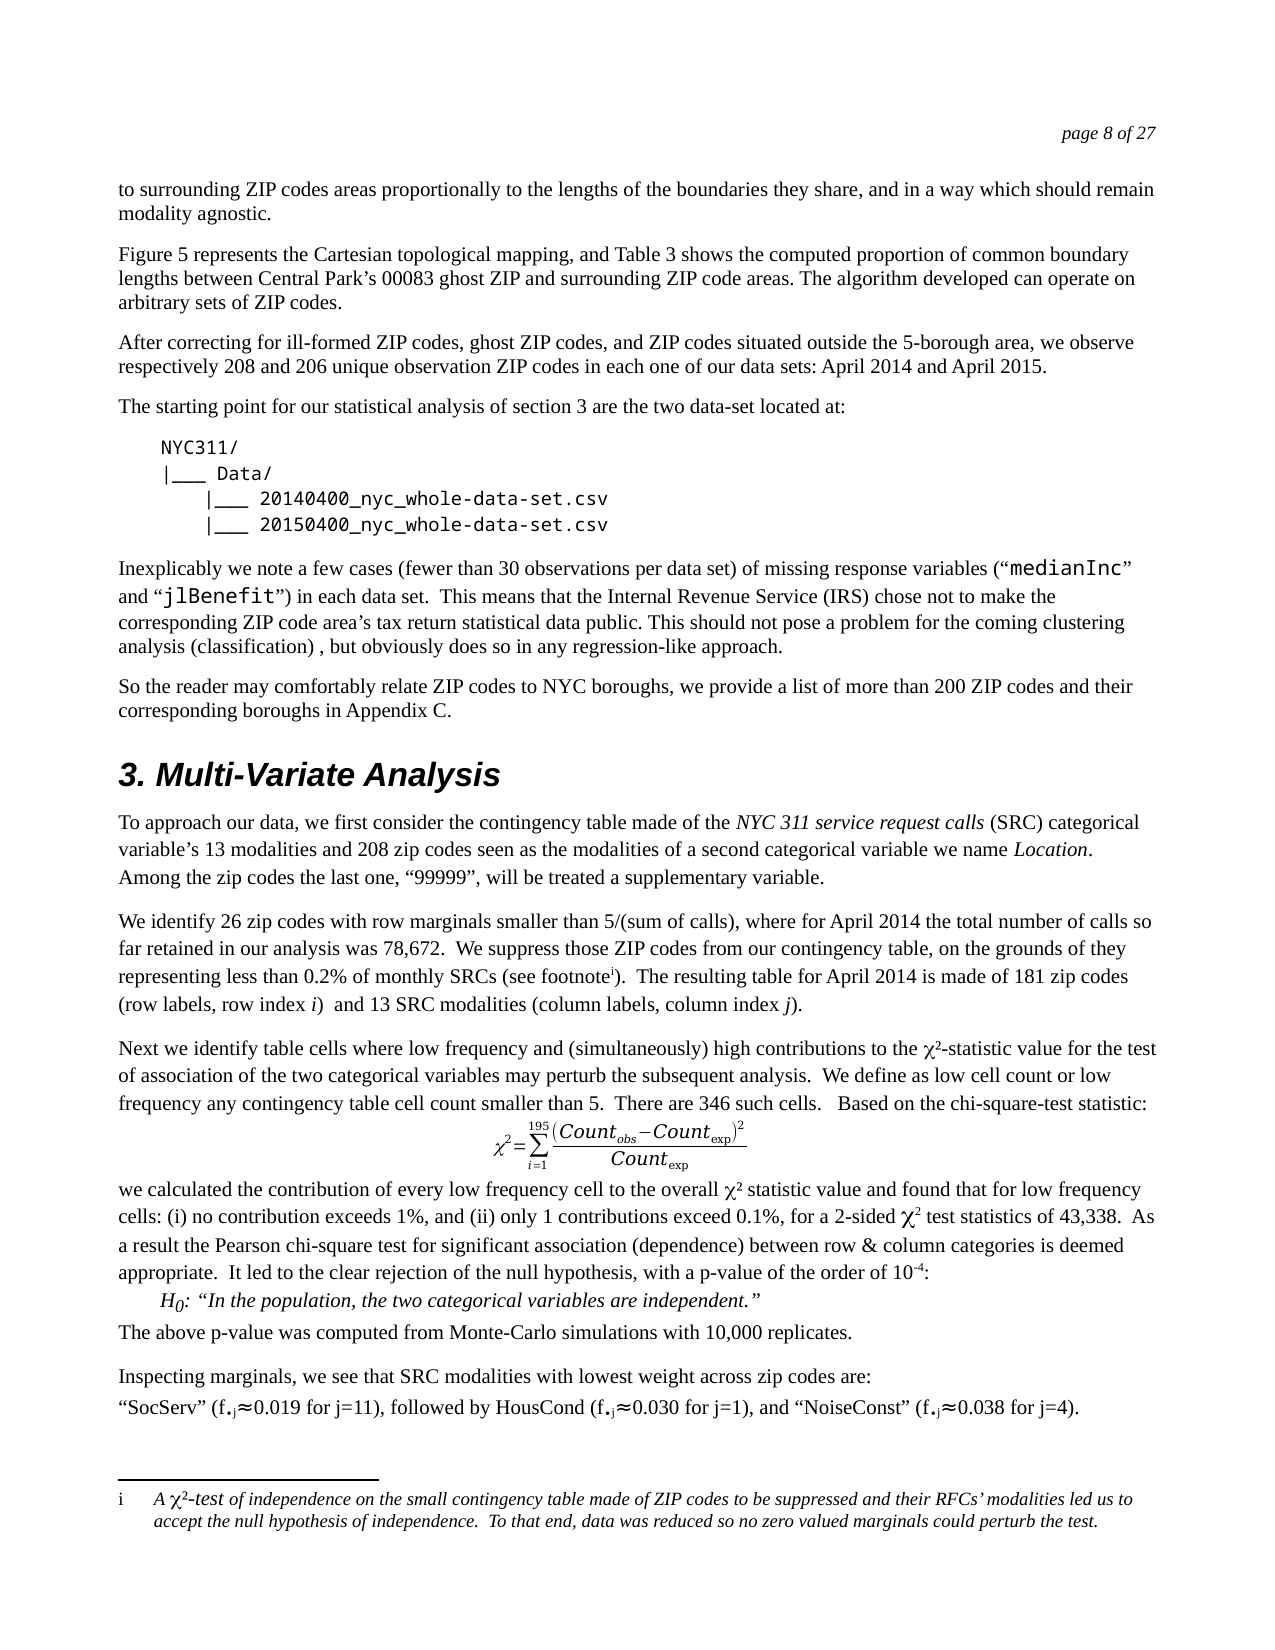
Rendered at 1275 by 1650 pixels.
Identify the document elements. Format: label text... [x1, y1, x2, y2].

text Inexplicably we note a few cases (fewer than 30 observations per data set) of missing response variables (“medianInc” and “jlBenefit”) in each data set. This means that the Internal Revenue Service (IRS) chose not to make the corresponding ZIP code area’s tax return statistical data public. This should not pose a problem for the coming clustering analysis (classification) , but obviously does so in any regression-like approach. [118, 553, 1157, 658]
text Next we identify table cells where low frequency and (simultaneously) high contributions to the χ²-statistic value for the test of association of the two categorical variables may perturb the subsequent analysis. We define as low cell count or low frequency any contingency table cell count smaller than 5. There are 346 such cells. Based on the chi-square-test statistic: we calculated the contribution of every low frequency cell to the overall χ² statistic value and found that for low frequency cells: (i) no contribution exceeds 1%, and (ii) only 1 contributions exceed 0.1%, for a 2-sided χ2 test statistics of 43,338. As a result the Pearson chi-square test for significant association (dependence) between row & column categories is deemed appropriate. It led to the clear rejection of the null hypothesis, with a p-value of the order of 10-4: H0: “In the population, the two categorical variables are independent.” The above p-value was computed from Monte-Carlo simulations with 10,000 replicates. [118, 1035, 1157, 1344]
text After correcting for ill-formed ZIP codes, ghost ZIP codes, and ZIP codes situated outside the 5-borough area, we observe respectively 208 and 206 unique observation ZIP codes in each one of our data sets: April 2014 and April 2015. [118, 330, 1157, 378]
text Inspecting marginals, we see that SRC modalities with lowest weight across zip codes are: “SocServ” (f∙j≈0.019 for j=11), followed by HousCond (f∙j≈0.030 for j=1), and “NoiseConst” (f∙j≈0.038 for j=4). [118, 1364, 1157, 1421]
text NYC311/ |___ Data/ |___ 20140400_nyc_whole-data-set.csv |___ 20150400_nyc_whole-data-set.csv [118, 434, 1157, 537]
subtitle 3. Multi-Variate Analysis [118, 755, 1157, 793]
text To approach our data, we first consider the contingency table made of the NYC 311 service request calls (SRC) categorical variable’s 13 modalities and 208 zip codes seen as the modalities of a second categorical variable we name Location. Among the zip codes the last one, “99999”, will be treated a supplementary variable. [118, 810, 1157, 889]
text Figure 5 represents the Cartesian topological mapping, and Table 3 shows the computed proportion of common boundary lengths between Central Park’s 00083 ghost ZIP and surrounding ZIP code areas. The algorithm developed can operate on arbitrary sets of ZIP codes. [118, 241, 1157, 314]
text So the reader may comfortably relate ZIP codes to NYC boroughs, we provide a list of more than 200 ZIP codes and their corresponding boroughs in Appendix C. [118, 674, 1157, 722]
text The starting point for our statistical analysis of section 3 are the two data-set located at: [118, 394, 1157, 418]
text A χ²-test of independence on the small contingency table made of ZIP codes to be suppressed and their RFCs’ modalities led us to accept the null hypothesis of independence. To that end, data was reduced so no zero valued marginals could perturb the test. [118, 1486, 1157, 1532]
text We identify 26 zip codes with row marginals smaller than 5/(sum of calls), where for April 2014 the total number of calls so far retained in our analysis was 78,672. We suppress those ZIP codes from our contingency table, on the grounds of they representing less than 0.2% of monthly SRCs (see footnote). The resulting table for April 2014 is made of 181 zip codes (row labels, row index i) and 13 SRC modalities (column labels, column index j). [118, 909, 1157, 1016]
text to surrounding ZIP codes areas proportionally to the lengths of the boundaries they share, and in a way which should remain modality agnostic. [118, 177, 1157, 225]
